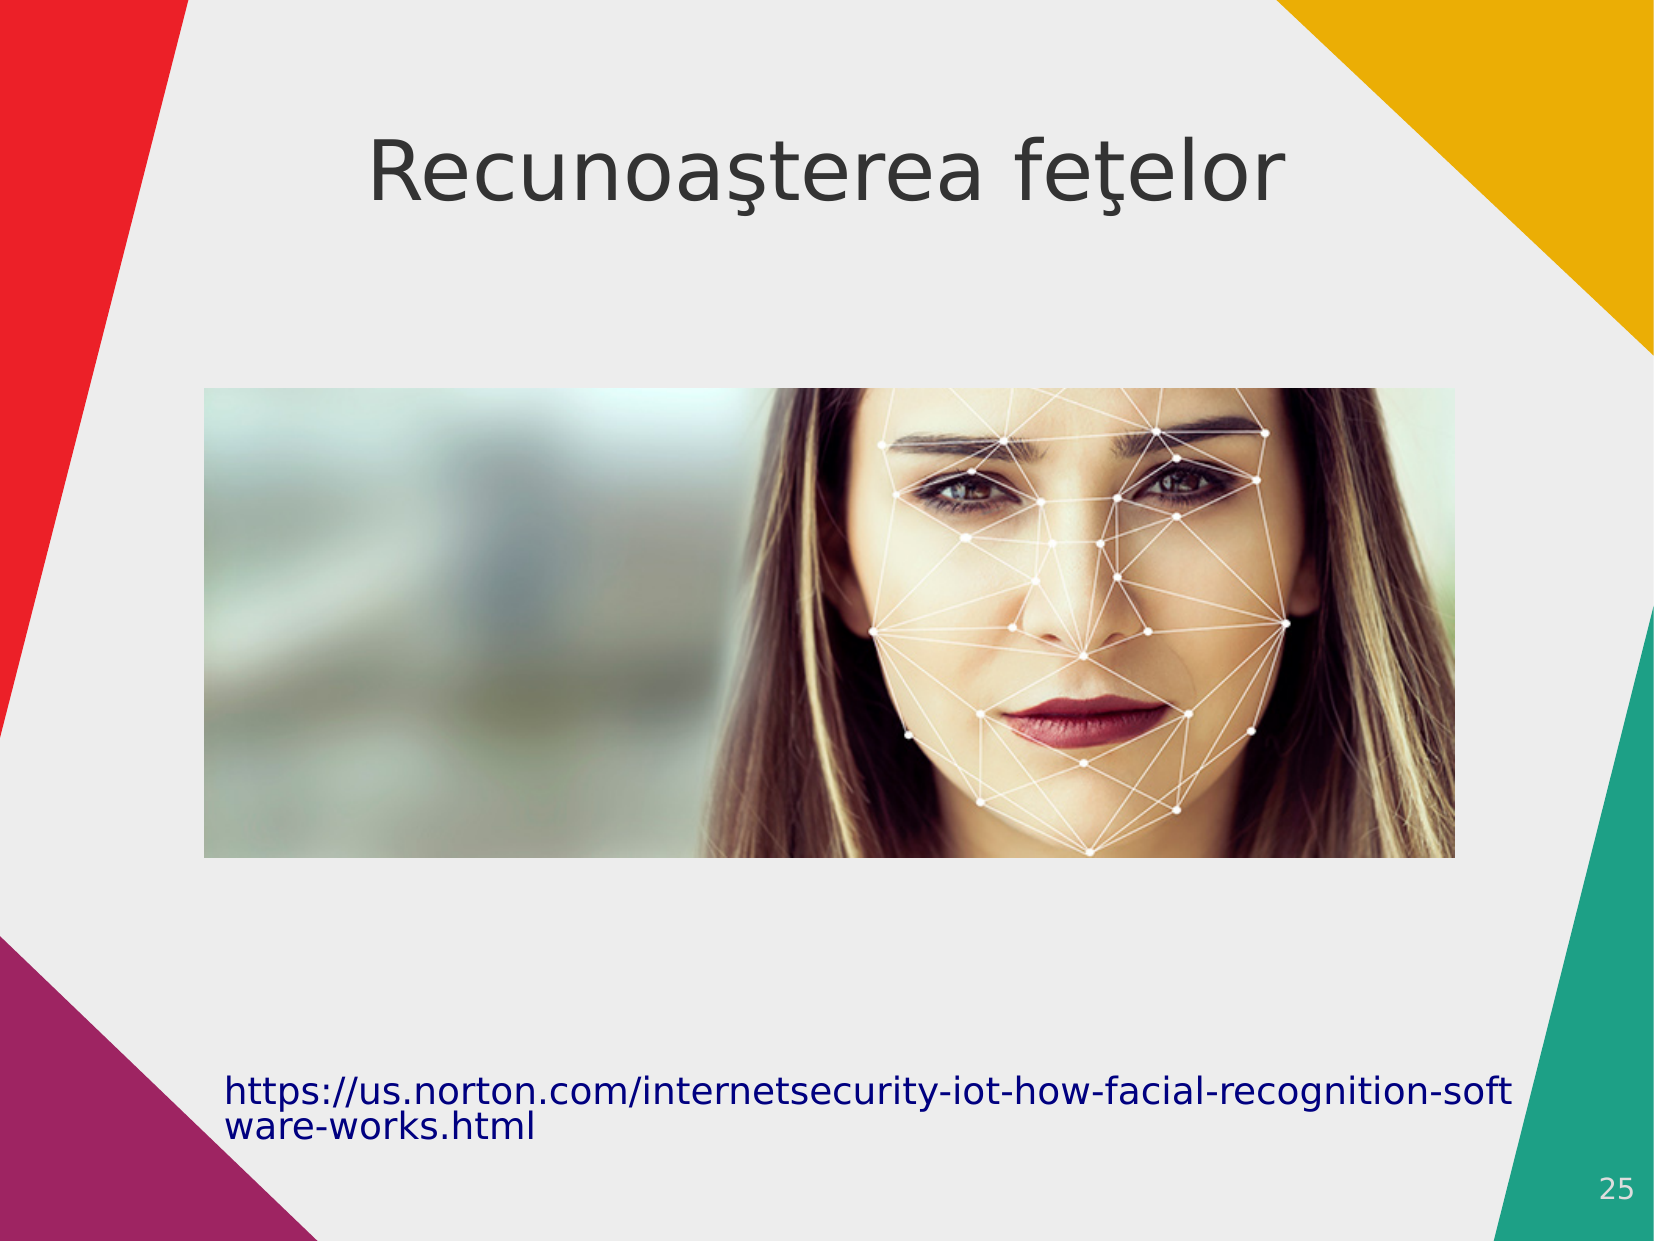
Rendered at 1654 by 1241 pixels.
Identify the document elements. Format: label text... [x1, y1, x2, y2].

title Recunoaşterea feţelor [114, 73, 1539, 271]
picture [204, 388, 1455, 858]
text_box https://us.norton.com/internetsecurity-iot-how-facial-recognition-software-works.html [209, 1062, 1543, 1165]
